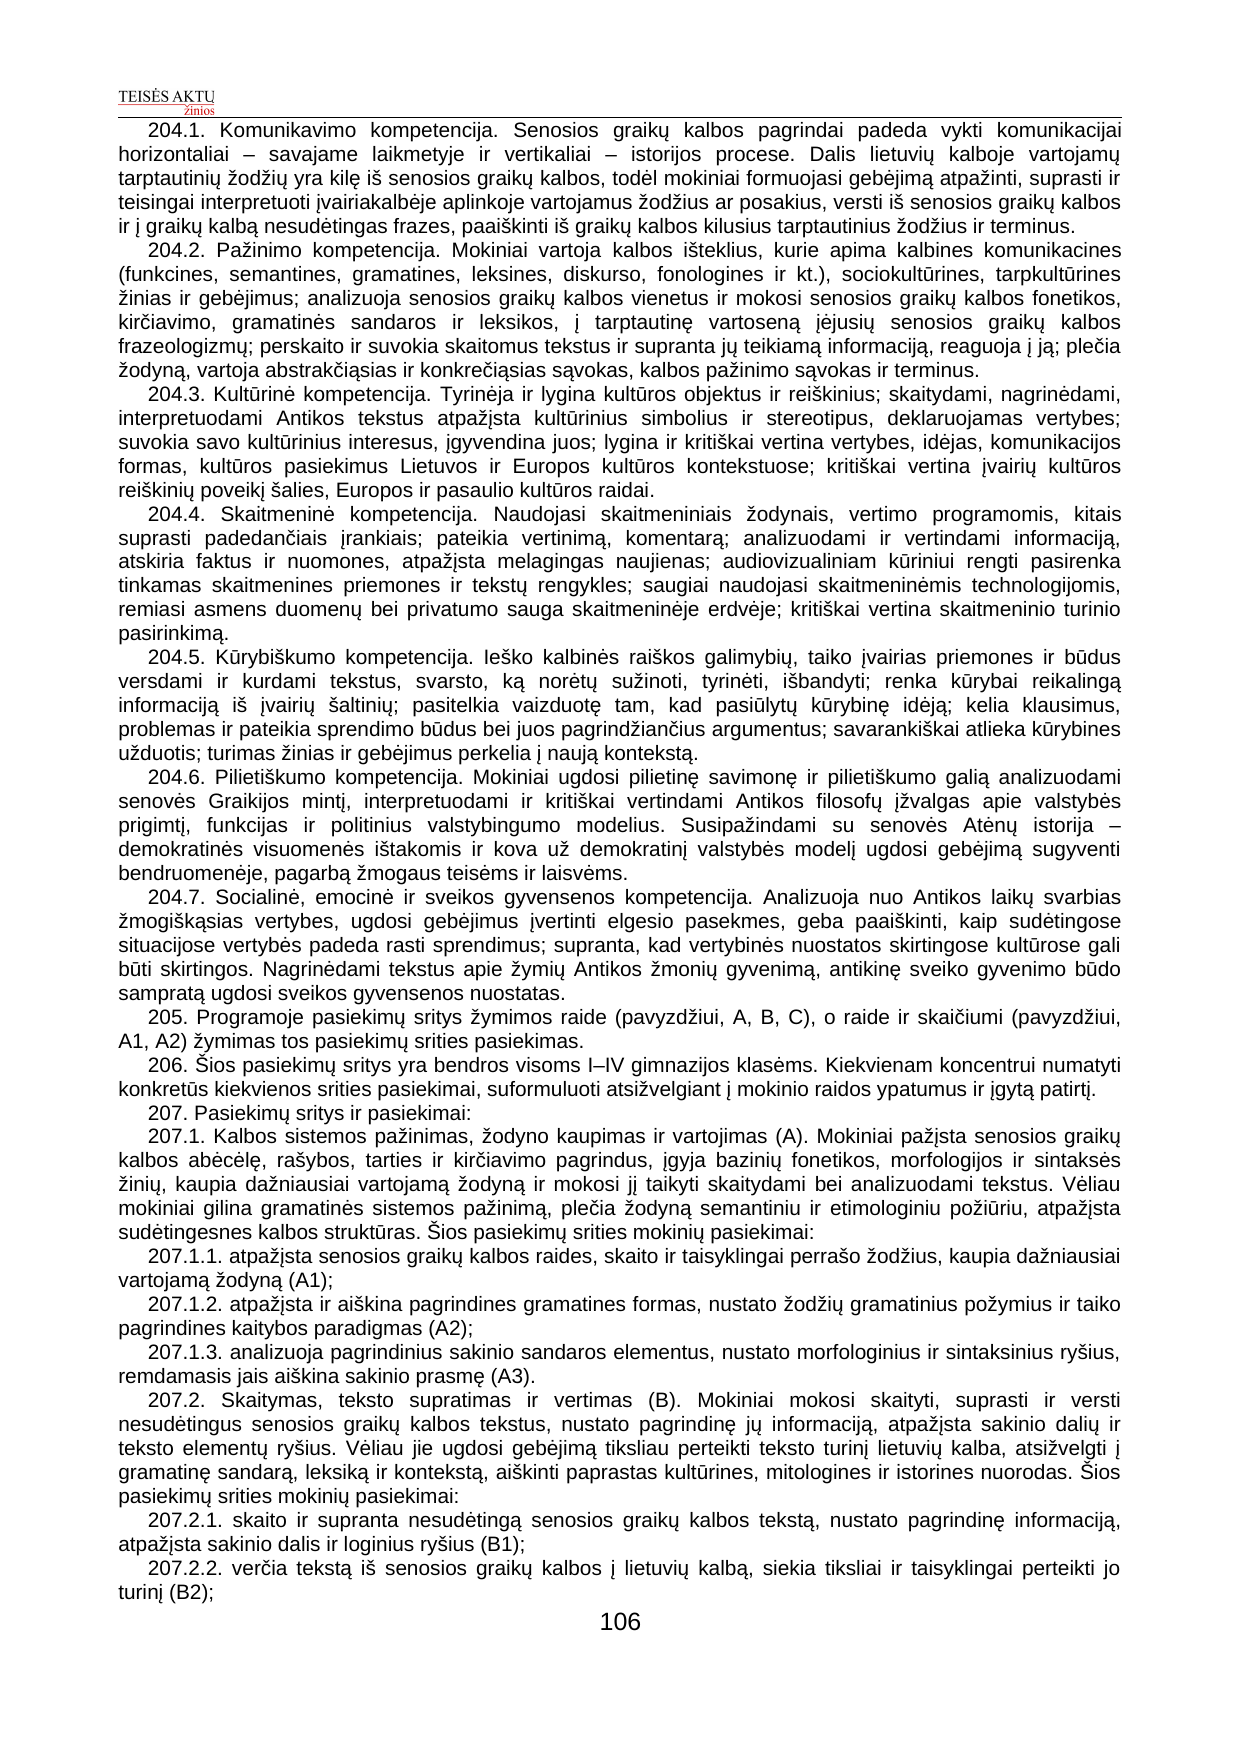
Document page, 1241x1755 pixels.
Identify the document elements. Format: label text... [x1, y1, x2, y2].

text 204.4. Skaitmeninė kompetencija. Naudojasi skaitmeniniais žodynais, vertimo programomis, kitais suprasti padedančiais įrankiais; pateikia vertinimą, komentarą; analizuodami ir vertindami informaciją, atskiria faktus ir nuomones, atpažįsta melagingas naujienas; audiovizualiniam kūriniui rengti pasirenka tinkamas skaitmenines priemones ir tekstų rengykles; saugiai naudojasi skaitmeninėmis technologijomis, remiasi asmens duomenų bei privatumo sauga skaitmeninėje erdvėje; kritiškai vertina skaitmeninio turinio pasirinkimą. [118, 501, 1122, 645]
text 204.7. Socialinė, emocinė ir sveikos gyvensenos kompetencija. Analizuoja nuo Antikos laikų svarbias žmogiškąsias vertybes, ugdosi gebėjimus įvertinti elgesio pasekmes, geba paaiškinti, kaip sudėtingose situacijose vertybės padeda rasti sprendimus; supranta, kad vertybinės nuostatos skirtingose kultūrose gali būti skirtingos. Nagrinėdami tekstus apie žymių Antikos žmonių gyvenimą, antikinę sveiko gyvenimo būdo sampratą ugdosi sveikos gyvensenos nuostatas. [118, 885, 1122, 1004]
text 204.3. Kultūrinė kompetencija. Tyrinėja ir lygina kultūros objektus ir reiškinius; skaitydami, nagrinėdami, interpretuodami Antikos tekstus atpažįsta kultūrinius simbolius ir stereotipus, deklaruojamas vertybes; suvokia savo kultūrinius interesus, įgyvendina juos; lygina ir kritiškai vertina vertybes, idėjas, komunikacijos formas, kultūros pasiekimus Lietuvos ir Europos kultūros kontekstuose; kritiškai vertina įvairių kultūros reiškinių poveikį šalies, Europos ir pasaulio kultūros raidai. [118, 382, 1122, 501]
text 207.1.2. atpažįsta ir aiškina pagrindines gramatines formas, nustato žodžių gramatinius požymius ir taiko pagrindines kaitybos paradigmas (A2); [118, 1292, 1122, 1340]
text 207.1.1. atpažįsta senosios graikų kalbos raides, skaito ir taisyklingai perrašo žodžius, kaupia dažniausiai vartojamą žodyną (A1); [118, 1244, 1122, 1292]
text 204.5. Kūrybiškumo kompetencija. Ieško kalbinės raiškos galimybių, taiko įvairias priemones ir būdus versdami ir kurdami tekstus, svarsto, ką norėtų sužinoti, tyrinėti, išbandyti; renka kūrybai reikalingą informaciją iš įvairių šaltinių; pasitelkia vaizduotę tam, kad pasiūlytų kūrybinę idėją; kelia klausimus, problemas ir pateikia sprendimo būdus bei juos pagrindžiančius argumentus; savarankiškai atlieka kūrybines užduotis; turimas žinias ir gebėjimus perkelia į naują kontekstą. [118, 645, 1122, 765]
text 206. Šios pasiekimų sritys yra bendros visoms I–IV gimnazijos klasėms. Kiekvienam koncentrui numatyti konkretūs kiekvienos srities pasiekimai, suformuluoti atsižvelgiant į mokinio raidos ypatumus ir įgytą patirtį. [118, 1052, 1122, 1100]
text 204.1. Komunikavimo kompetencija. Senosios graikų kalbos pagrindai padeda vykti komunikacijai horizontaliai – savajame laikmetyje ir vertikaliai – istorijos procese. Dalis lietuvių kalboje vartojamų tarptautinių žodžių yra kilę iš senosios graikų kalbos, todėl mokiniai formuojasi gebėjimą atpažinti, suprasti ir teisingai interpretuoti įvairiakalbėje aplinkoje vartojamus žodžius ar posakius, versti iš senosios graikų kalbos ir į graikų kalbą nesudėtingas frazes, paaiškinti iš graikų kalbos kilusius tarptautinius žodžius ir terminus. [118, 118, 1122, 238]
text 205. Programoje pasiekimų sritys žymimos raide (pavyzdžiui, A, B, C), o raide ir skaičiumi (pavyzdžiui, A1, A2) žymimas tos pasiekimų srities pasiekimas. [118, 1004, 1122, 1052]
text 204.6. Pilietiškumo kompetencija. Mokiniai ugdosi pilietinę savimonę ir pilietiškumo galią analizuodami senovės Graikijos mintį, interpretuodami ir kritiškai vertindami Antikos filosofų įžvalgas apie valstybės prigimtį, funkcijas ir politinius valstybingumo modelius. Susipažindami su senovės Atėnų istorija – demokratinės visuomenės ištakomis ir kova už demokratinį valstybės modelį ugdosi gebėjimą sugyventi bendruomenėje, pagarbą žmogaus teisėms ir laisvėms. [118, 765, 1122, 885]
text 207.1.3. analizuoja pagrindinius sakinio sandaros elementus, nustato morfologinius ir sintaksinius ryšius, remdamasis jais aiškina sakinio prasmę (A3). [118, 1340, 1122, 1388]
text 207.2.2. verčia tekstą iš senosios graikų kalbos į lietuvių kalbą, siekia tiksliai ir taisyklingai perteikti jo turinį (B2); [118, 1556, 1122, 1603]
text 204.2. Pažinimo kompetencija. Mokiniai vartoja kalbos išteklius, kurie apima kalbines komunikacines (funkcines, semantines, gramatines, leksines, diskurso, fonologines ir kt.), sociokultūrines, tarpkultūrines žinias ir gebėjimus; analizuoja senosios graikų kalbos vienetus ir mokosi senosios graikų kalbos fonetikos, kirčiavimo, gramatinės sandaros ir leksikos, į tarptautinę vartoseną įėjusių senosios graikų kalbos frazeologizmų; perskaito ir suvokia skaitomus tekstus ir supranta jų teikiamą informaciją, reaguoja į ją; plečia žodyną, vartoja abstrakčiąsias ir konkrečiąsias sąvokas, kalbos pažinimo sąvokas ir terminus. [118, 238, 1122, 382]
text 207.2. Skaitymas, teksto supratimas ir vertimas (B). Mokiniai mokosi skaityti, suprasti ir versti nesudėtingus senosios graikų kalbos tekstus, nustato pagrindinę jų informaciją, atpažįsta sakinio dalių ir teksto elementų ryšius. Vėliau jie ugdosi gebėjimą tiksliau perteikti teksto turinį lietuvių kalba, atsižvelgti į gramatinę sandarą, leksiką ir kontekstą, aiškinti paprastas kultūrines, mitologines ir istorines nuorodas. Šios pasiekimų srities mokinių pasiekimai: [118, 1388, 1122, 1508]
text 207.1. Kalbos sistemos pažinimas, žodyno kaupimas ir vartojimas (A). Mokiniai pažįsta senosios graikų kalbos abėcėlę, rašybos, tarties ir kirčiavimo pagrindus, įgyja bazinių fonetikos, morfologijos ir sintaksės žinių, kaupia dažniausiai vartojamą žodyną ir mokosi jį taikyti skaitydami bei analizuodami tekstus. Vėliau mokiniai gilina gramatinės sistemos pažinimą, plečia žodyną semantiniu ir etimologiniu požiūriu, atpažįsta sudėtingesnes kalbos struktūras. Šios pasiekimų srities mokinių pasiekimai: [118, 1124, 1122, 1244]
text 207. Pasiekimų sritys ir pasiekimai: [118, 1100, 1122, 1124]
text 207.2.1. skaito ir supranta nesudėtingą senosios graikų kalbos tekstą, nustato pagrindinę informaciją, atpažįsta sakinio dalis ir loginius ryšius (B1); [118, 1508, 1122, 1556]
